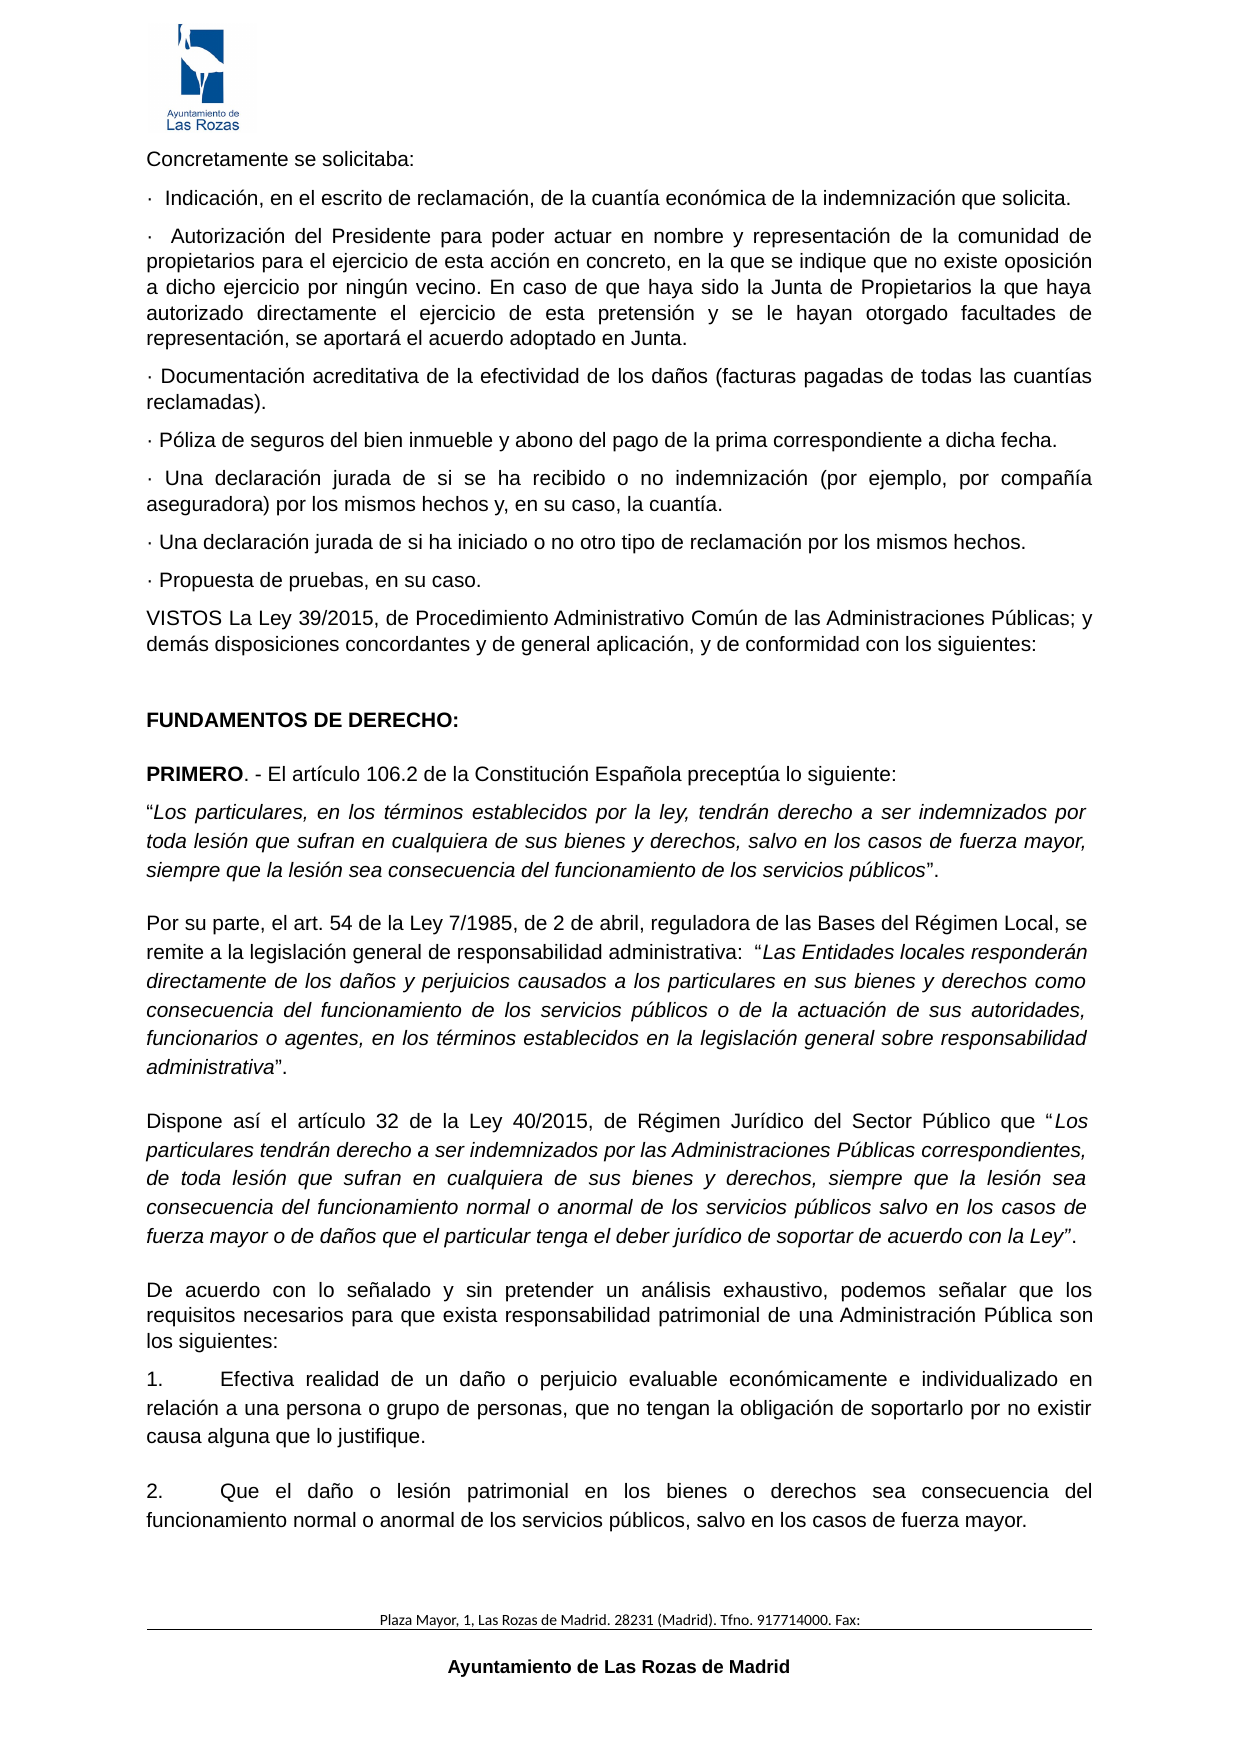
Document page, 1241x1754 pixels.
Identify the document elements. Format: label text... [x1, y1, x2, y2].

text De acuerdo con lo señalado y sin pretender un análisis exhaustivo, podemos señalar que los requisitos necesarios para que exista responsabilidad patrimonial de una Administración Pública son los siguientes: [146, 1277, 1094, 1353]
text · Una declaración jurada de si ha iniciado o no otro tipo de reclamación por los mismos hechos. [146, 530, 1094, 554]
text Por su parte, el art. 54 de la Ley 7/1985, de 2 de abril, reguladora de las Bases del Régimen Local, se remite a la legislación general de responsabilidad administrativa: “Las Entidades locales responderán directamente de los daños y perjuicios causados a los particulares en sus bienes y derechos como consecuencia del funcionamiento de los servicios públicos o de la actuación de sus autoridades, funcionarios o agentes, en los términos establecidos en la legislación general sobre responsabilidad administrativa”. [146, 911, 1090, 1079]
text · Póliza de seguros del bien inmueble y abono del pago de la prima correspondiente a dicha fecha. [146, 428, 1094, 452]
text · Indicación, en el escrito de reclamación, de la cuantía económica de la indemnización que solicita. [146, 185, 1094, 209]
text PRIMERO. - El artículo 106.2 de la Constitución Española preceptúa lo siguiente: [146, 762, 1094, 786]
text · Autorización del Presidente para poder actuar en nombre y representación de la comunidad de propietarios para el ejercicio de esta acción en concreto, en la que se indique que no existe oposición a dicho ejercicio por ningún vecino. En caso de que haya sido la Junta de Propietarios la que haya autorizado directamente el ejercicio de esta pretensión y se le hayan otorgado facultades de representación, se aportará el acuerdo adoptado en Junta. [146, 223, 1094, 350]
text Concretamente se solicitaba: [146, 147, 1094, 171]
text VISTOS La Ley 39/2015, de Procedimiento Administrativo Común de las Administraciones Públicas; y demás disposiciones concordantes y de general aplicación, y de conformidad con los siguientes: [146, 606, 1094, 656]
text · Documentación acreditativa de la efectividad de los daños (facturas pagadas de todas las cuantías reclamadas). [146, 364, 1094, 414]
text FUNDAMENTOS DE DERECHO: [146, 708, 1087, 732]
text · Propuesta de pruebas, en su caso. [146, 568, 1094, 592]
text “Los particulares, en los términos establecidos por la ley, tendrán derecho a ser indemnizados por toda lesión que sufran en cualquiera de sus bienes y derechos, salvo en los casos de fuerza mayor, siempre que la lesión sea consecuencia del funcionamiento de los servicios públicos”. [146, 800, 1090, 881]
text Dispone así el artículo 32 de la Ley 40/2015, de Régimen Jurídico del Sector Público que “Los particulares tendrán derecho a ser indemnizados por las Administraciones Públicas correspondientes, de toda lesión que sufran en cualquiera de sus bienes y derechos, siempre que la lesión sea consecuencia del funcionamiento normal o anormal de los servicios públicos salvo en los casos de fuerza mayor o de daños que el particular tenga el deber jurídico de soportar de acuerdo con la Ley”. [146, 1109, 1090, 1248]
list Que el daño o lesión patrimonial en los bienes o derechos sea consecuencia del funcionamiento normal o anormal de los servicios públicos, salvo en los casos de fuerza mayor. [146, 1479, 1094, 1531]
text · Una declaración jurada de si se ha recibido o no indemnización (por ejemplo, por compañía aseguradora) por los mismos hechos y, en su caso, la cuantía. [146, 466, 1094, 516]
list Efectiva realidad de un daño o perjuicio evaluable económicamente e individualizado en relación a una persona o grupo de personas, que no tengan la obligación de soportarlo por no existir causa alguna que lo justifique. [146, 1367, 1094, 1448]
